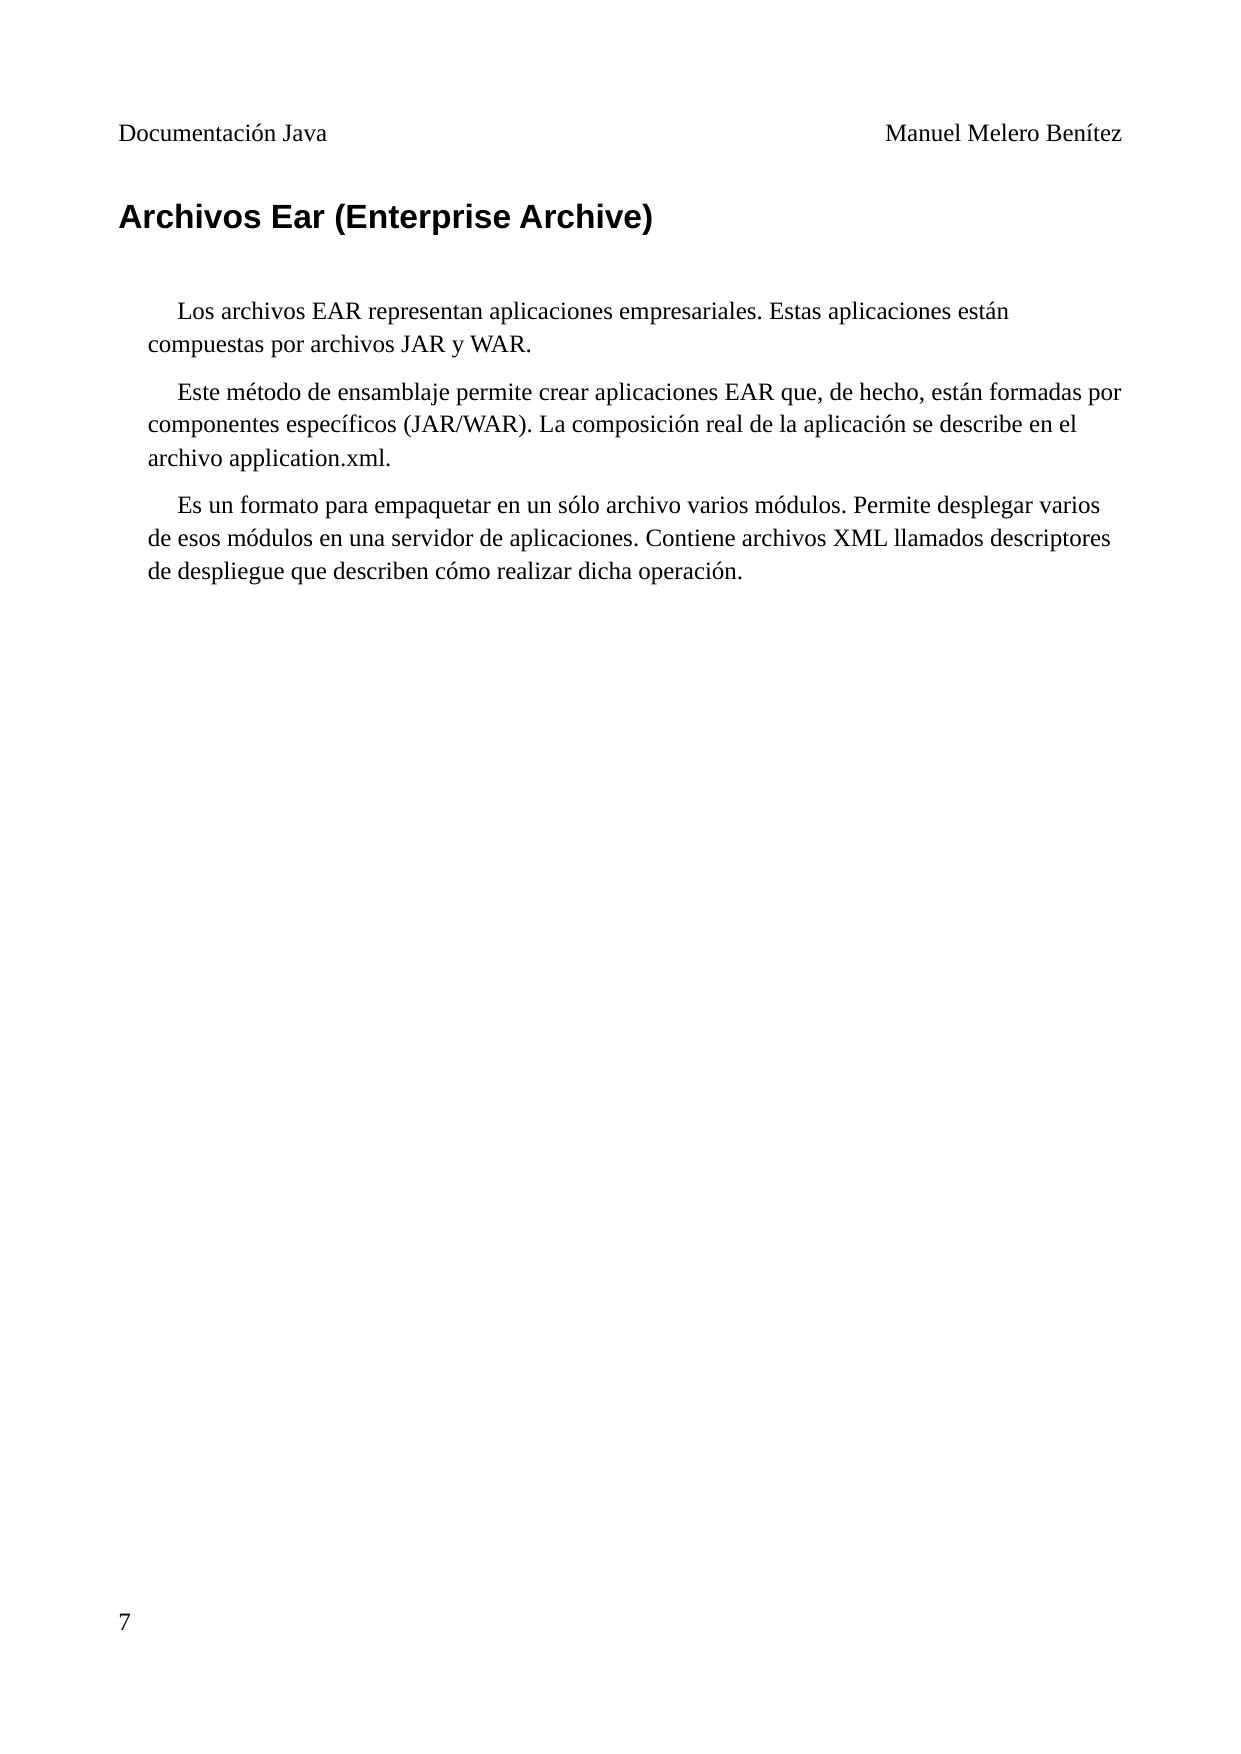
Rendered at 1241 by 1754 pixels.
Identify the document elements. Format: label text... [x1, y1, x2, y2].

text Es un formato para empaquetar en un sólo archivo varios módulos. Permite desplegar varios de esos módulos en una servidor de aplicaciones. Contiene archivos XML llamados descriptores de despliegue que describen cómo realizar dicha operación. [148, 490, 1122, 585]
subtitle Archivos Ear (Enterprise Archive) [118, 197, 1122, 236]
text Los archivos EAR representan aplicaciones empresariales. Estas aplicaciones están compuestas por archivos JAR y WAR. [148, 296, 1122, 358]
text Este método de ensamblaje permite crear aplicaciones EAR que, de hecho, están formadas por componentes específicos (JAR/WAR). La composición real de la aplicación se describe en el archivo application.xml. [148, 377, 1122, 471]
